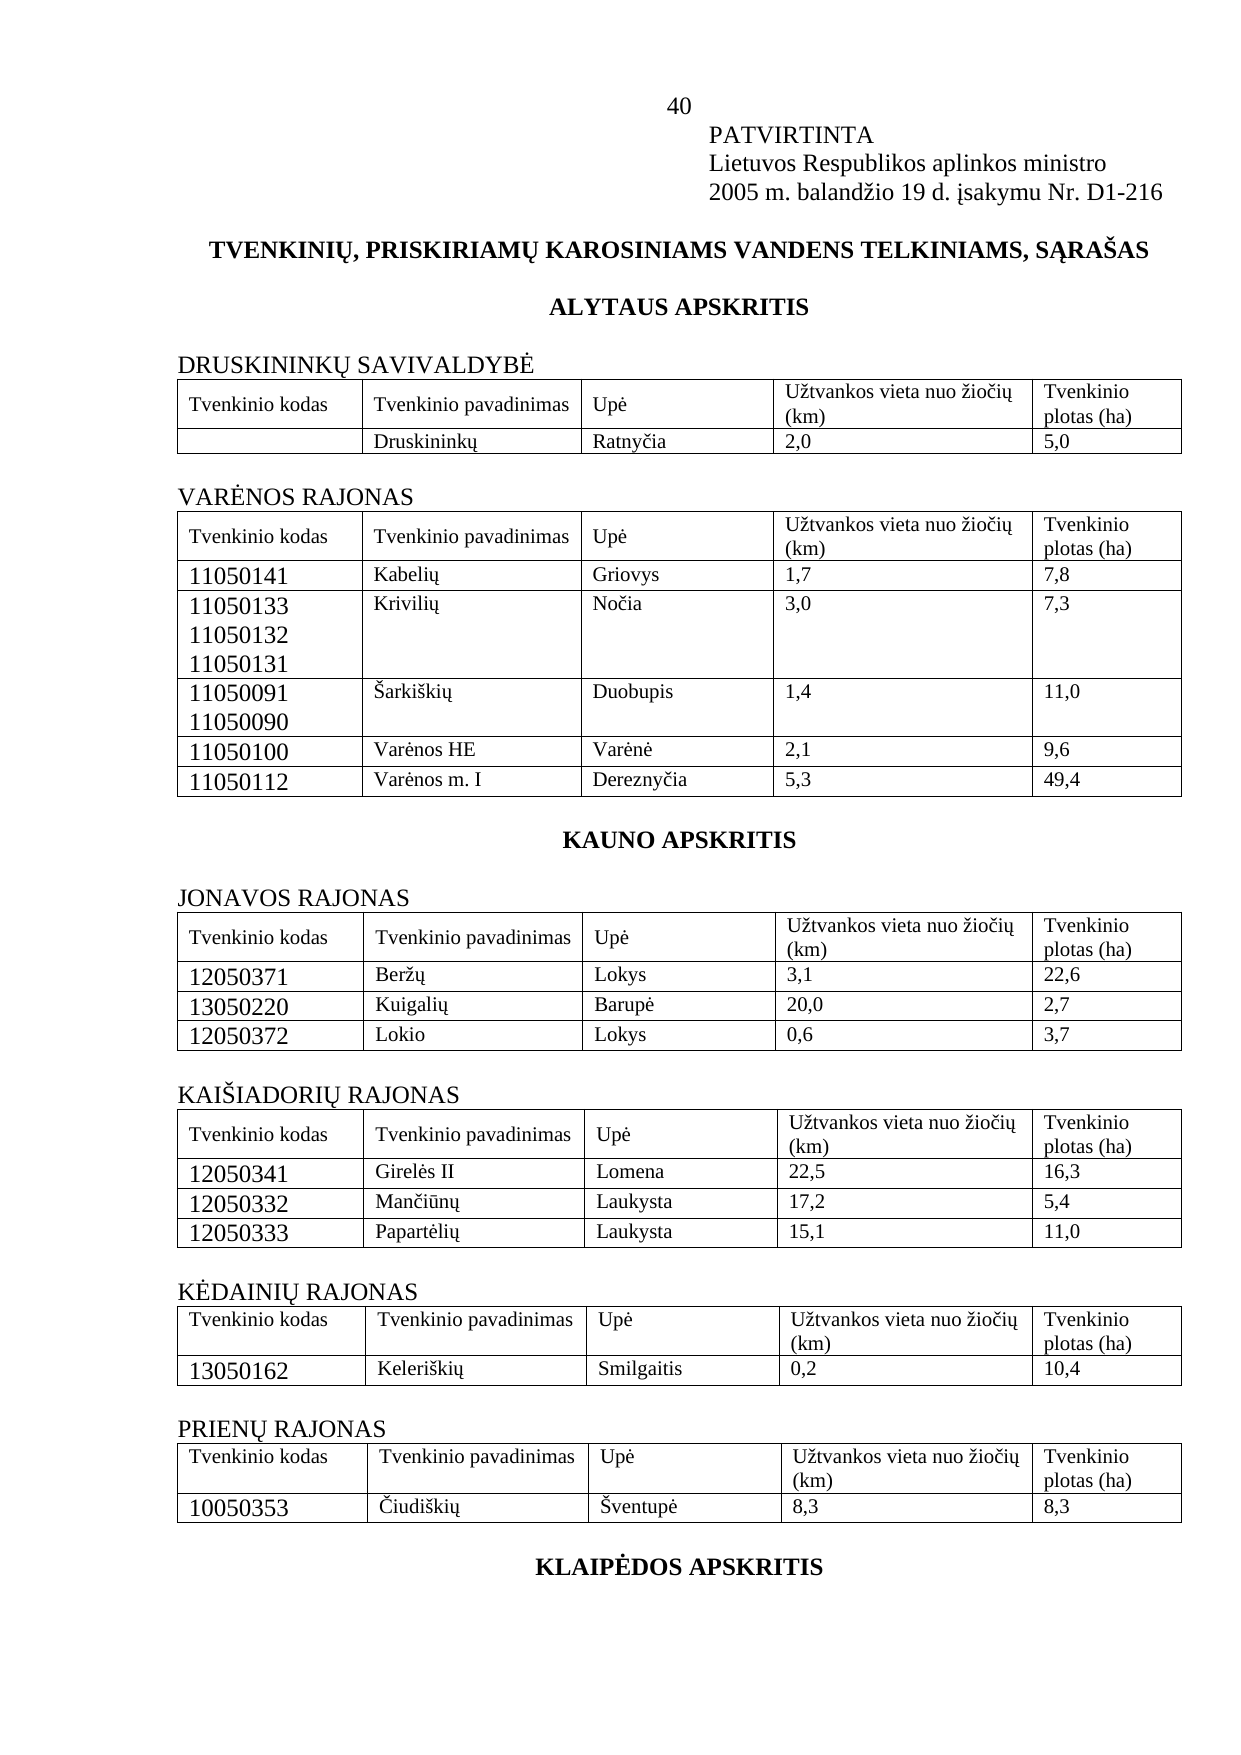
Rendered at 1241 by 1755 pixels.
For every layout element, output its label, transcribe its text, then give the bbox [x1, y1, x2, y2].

table_cell 11050141 [178, 561, 362, 590]
table_header Užtvankos vieta nuo žiočių (km) [774, 512, 1032, 560]
table_header Tvenkinio kodas [178, 913, 363, 961]
table_cell 7,8 [1033, 561, 1181, 590]
table_cell Varėnos HE [363, 737, 581, 766]
table_cell 12050333 [178, 1219, 363, 1247]
table_cell Krivilių [363, 591, 581, 677]
text Prienų rajonas [177, 1414, 1181, 1443]
table_cell 12050332 [178, 1189, 363, 1217]
table_cell 11050133 11050132 11050131 [178, 591, 362, 677]
table_cell 16,3 [1033, 1159, 1181, 1188]
table_cell Lokys [583, 1021, 775, 1050]
table_cell Keleriškių [366, 1356, 586, 1385]
table_cell 9,6 [1033, 737, 1181, 766]
table_header Tvenkinio plotas (ha) [1033, 512, 1181, 560]
table_header Tvenkinio plotas (ha) [1033, 913, 1181, 961]
table_cell 8,3 [1033, 1494, 1181, 1522]
table_header Tvenkinio pavadinimas [368, 1444, 588, 1492]
table_cell Nočia [582, 591, 773, 677]
text Varėnos rajonas [177, 482, 1181, 511]
table_cell 11,0 [1033, 1219, 1181, 1247]
text Kaišiadorių rajonas [177, 1080, 1181, 1109]
table_cell [178, 429, 362, 453]
table_cell Ratnyčia [582, 429, 773, 453]
table_header Užtvankos vieta nuo žiočių (km) [782, 1444, 1032, 1492]
table_cell Lokio [364, 1021, 582, 1050]
table_cell 3,1 [776, 962, 1032, 991]
table_cell 10050353 [178, 1494, 367, 1522]
table_cell 0,2 [780, 1356, 1032, 1385]
table_cell 1,4 [774, 679, 1032, 736]
table_header Tvenkinio kodas [178, 1307, 365, 1355]
text DRUSKININKŲ SAVIVALDYBĖ [177, 350, 1181, 378]
table_header Užtvankos vieta nuo žiočių (km) [776, 913, 1032, 961]
table_cell Kabelių [363, 561, 581, 590]
table_cell 1,7 [774, 561, 1032, 590]
table_cell 8,3 [782, 1494, 1032, 1522]
table_cell Čiudiškių [368, 1494, 588, 1522]
table_cell Lokys [583, 962, 775, 991]
text Lietuvos Respublikos aplinkos ministro [177, 148, 1181, 177]
table_cell Smilgaitis [587, 1356, 779, 1385]
table_cell 3,7 [1033, 1021, 1181, 1050]
table_header Upė [587, 1307, 779, 1355]
table_header Tvenkinio pavadinimas [363, 512, 581, 560]
table_cell 7,3 [1033, 591, 1181, 677]
table_cell 22,5 [778, 1159, 1032, 1188]
table_cell 11050112 [178, 767, 362, 796]
table_cell Duobupis [582, 679, 773, 736]
table_header Tvenkinio plotas (ha) [1033, 1444, 1181, 1492]
text Alytaus apskritis [177, 292, 1181, 321]
table_cell 17,2 [778, 1189, 1032, 1217]
text 2005 m. balandžio 19 d. įsakymu Nr. D1-216 [177, 177, 1181, 206]
table_cell Laukysta [585, 1189, 777, 1217]
table_header Tvenkinio plotas (ha) [1033, 380, 1181, 428]
table_cell 13050162 [178, 1356, 365, 1385]
text Klaipėdos apskritis [177, 1552, 1181, 1581]
table_cell 2,7 [1033, 992, 1181, 1020]
table_cell 11050100 [178, 737, 362, 766]
table_cell Lomena [585, 1159, 777, 1188]
text Kauno apskritis [177, 825, 1181, 854]
table_cell Varėnė [582, 737, 773, 766]
table_cell Druskininkų [363, 429, 581, 453]
table_cell 0,6 [776, 1021, 1032, 1050]
table_cell 49,4 [1033, 767, 1181, 796]
table_cell 10,4 [1033, 1356, 1181, 1385]
table_cell Papartėlių [364, 1219, 584, 1247]
table_cell 11050091 11050090 [178, 679, 362, 736]
table_cell Barupė [583, 992, 775, 1020]
table_header Tvenkinio pavadinimas [366, 1307, 586, 1355]
table_header Tvenkinio pavadinimas [364, 913, 582, 961]
table_cell 5,3 [774, 767, 1032, 796]
table_cell 20,0 [776, 992, 1032, 1020]
table_cell Laukysta [585, 1219, 777, 1247]
table_cell 12050372 [178, 1021, 363, 1050]
table_cell Mančiūnų [364, 1189, 584, 1217]
table_cell 2,0 [774, 429, 1032, 453]
table_cell 5,4 [1033, 1189, 1181, 1217]
text PATVIRTINTA [177, 120, 1181, 148]
table_header Upė [582, 380, 773, 428]
table_cell Šventupė [589, 1494, 781, 1522]
table_cell 3,0 [774, 591, 1032, 677]
table_cell 12050371 [178, 962, 363, 991]
table_cell 12050341 [178, 1159, 363, 1188]
table_header Upė [582, 512, 773, 560]
table_header Upė [585, 1110, 777, 1158]
table_header Tvenkinio pavadinimas [363, 380, 581, 428]
table_header Užtvankos vieta nuo žiočių (km) [780, 1307, 1032, 1355]
table_header Upė [589, 1444, 781, 1492]
table_cell Šarkiškių [363, 679, 581, 736]
table_header Užtvankos vieta nuo žiočių (km) [778, 1110, 1032, 1158]
table_header Tvenkinio kodas [178, 512, 362, 560]
text Jonavos rajonas [177, 883, 1181, 912]
table_header Tvenkinio plotas (ha) [1033, 1110, 1181, 1158]
text TVENKINIŲ, PRISKIRIAMŲ KAROSINIAMS VANDENS TELKINIAMS, SĄRAŠAS [177, 235, 1181, 263]
table_cell Dereznyčia [582, 767, 773, 796]
table_cell 2,1 [774, 737, 1032, 766]
table_cell Kuigalių [364, 992, 582, 1020]
table_header Upė [583, 913, 775, 961]
table_cell Girelės II [364, 1159, 584, 1188]
table_header Tvenkinio kodas [178, 1444, 367, 1492]
table_cell Beržų [364, 962, 582, 991]
table_header Tvenkinio plotas (ha) [1033, 1307, 1181, 1355]
table_header Užtvankos vieta nuo žiočių (km) [774, 380, 1032, 428]
table_header Tvenkinio kodas [178, 1110, 363, 1158]
table_cell 22,6 [1033, 962, 1181, 991]
text Kėdainių rajonas [177, 1277, 1181, 1306]
table_cell 11,0 [1033, 679, 1181, 736]
table_cell 5,0 [1033, 429, 1181, 453]
table_header Tvenkinio pavadinimas [364, 1110, 584, 1158]
table_header Tvenkinio kodas [178, 380, 362, 428]
table_cell 15,1 [778, 1219, 1032, 1247]
table_cell Griovys [582, 561, 773, 590]
table_cell 13050220 [178, 992, 363, 1020]
table_cell Varėnos m. I [363, 767, 581, 796]
